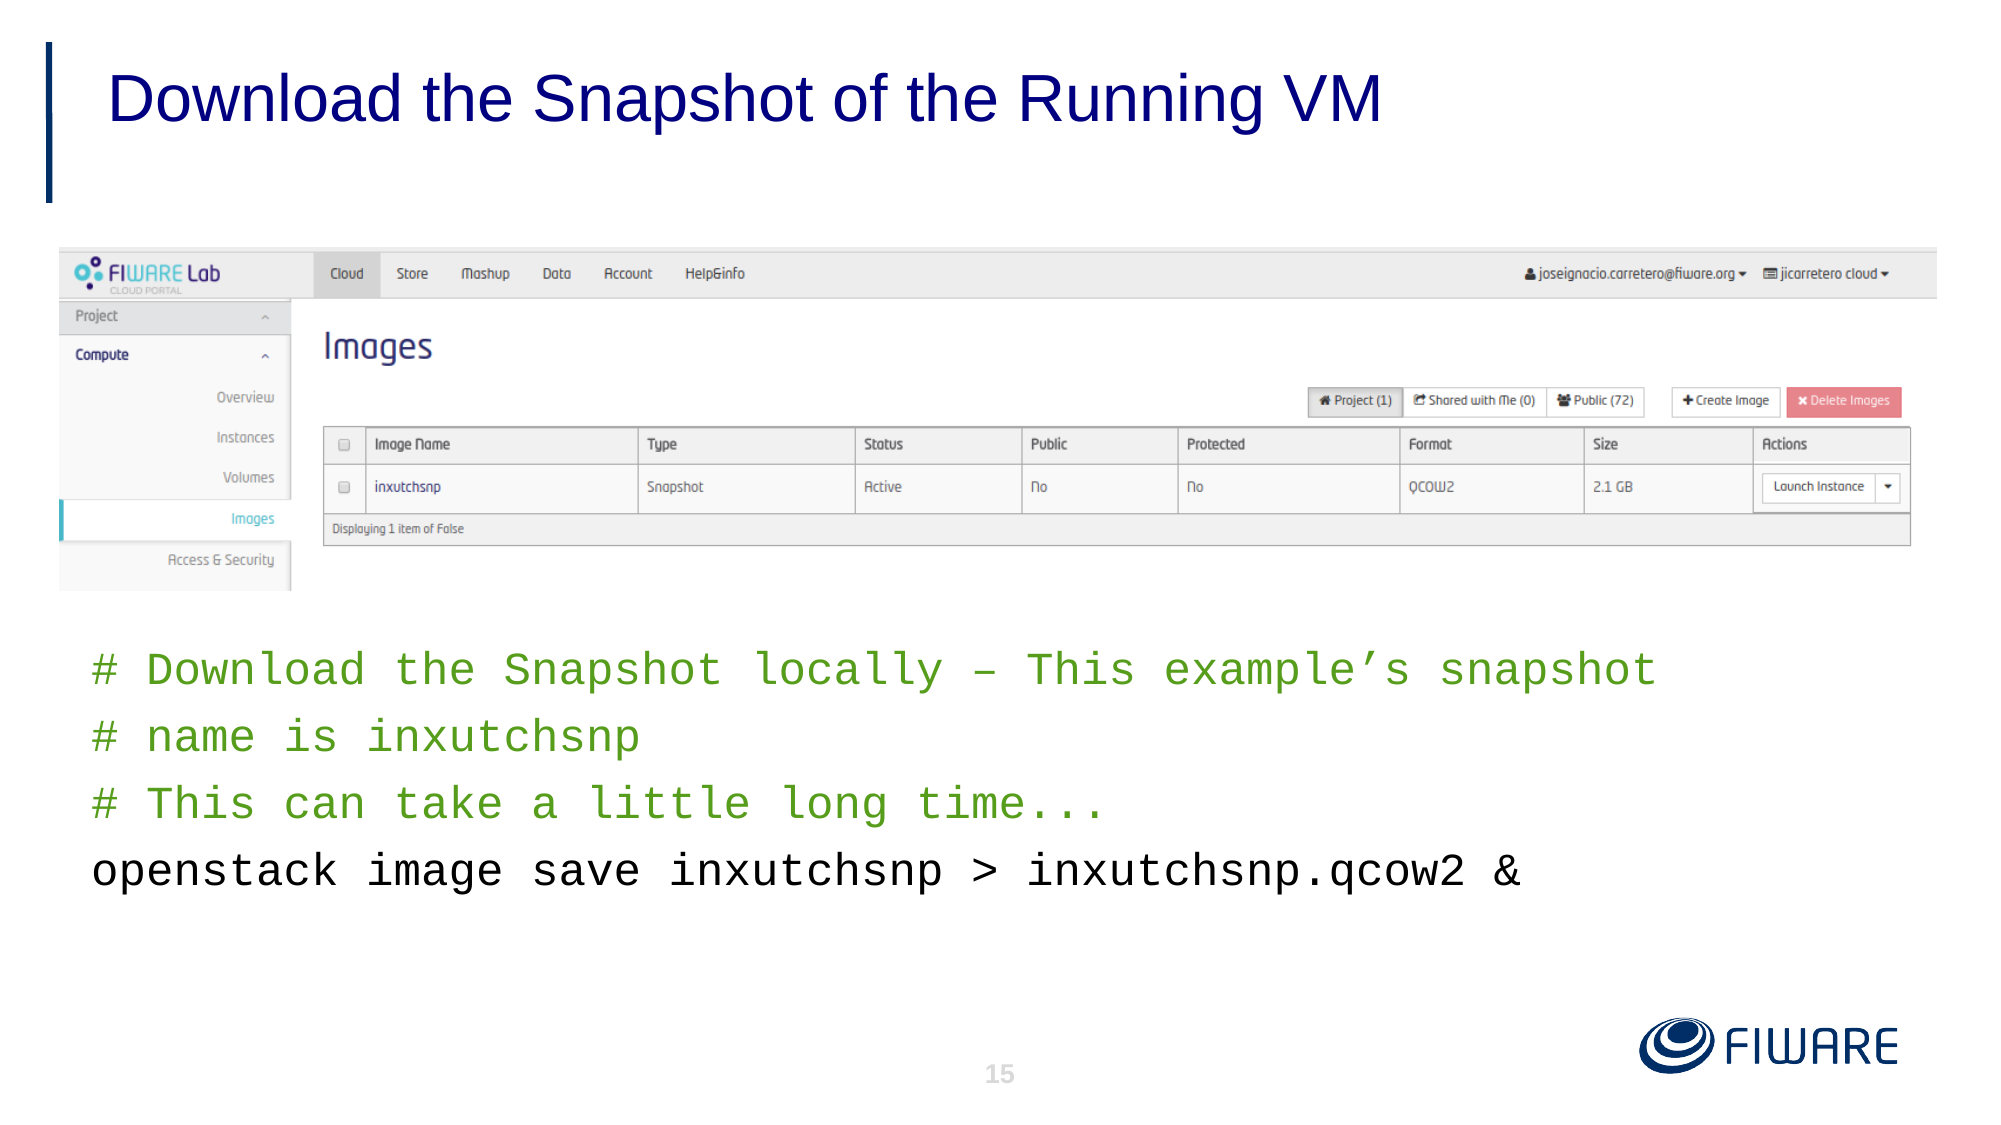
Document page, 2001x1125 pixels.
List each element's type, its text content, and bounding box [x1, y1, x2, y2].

picture [59, 247, 1937, 591]
picture [1635, 1012, 1905, 1077]
title Download the Snapshot of the Running VM [92, 47, 1704, 166]
slide_number [887, 1042, 1113, 1103]
text_box # Download the Snapshot locally – This example’s snapshot # name is inxutchsnp # This can take a little long time... openstack image save inxutchsnp > inxutchsnp.qcow2 & [76, 631, 1902, 963]
